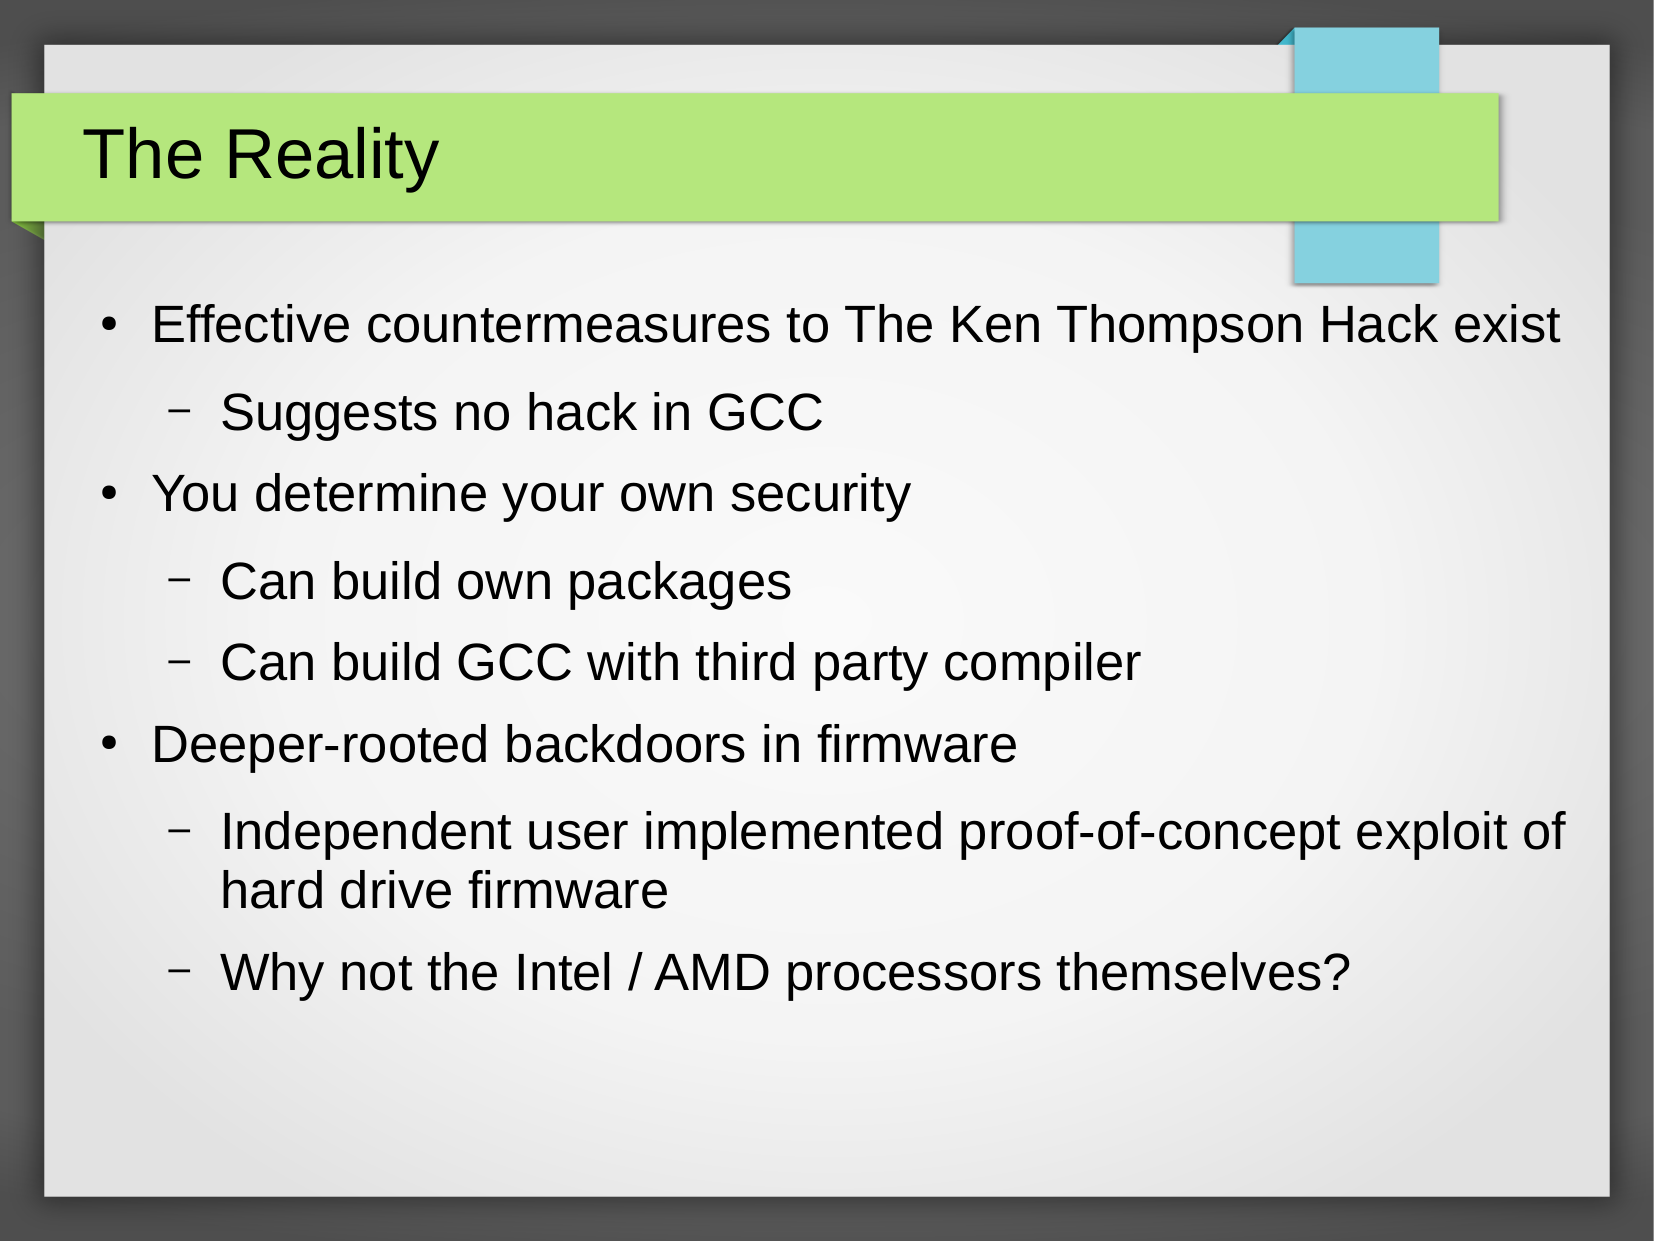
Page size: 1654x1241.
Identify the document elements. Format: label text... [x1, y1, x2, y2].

title The Reality [82, 94, 1264, 213]
list Effective countermeasures to The Ken Thompson Hack exist Suggests no hack in GCC You determine your own security Can build own packages Can build GCC with third party compiler Deeper-rooted backdoors in firmware Independent user implemented proof-of-concept exploit of hard drive firmware Why not the Intel / AMD processors themselves? [82, 295, 1571, 1015]
picture [0, 0, 1654, 1241]
